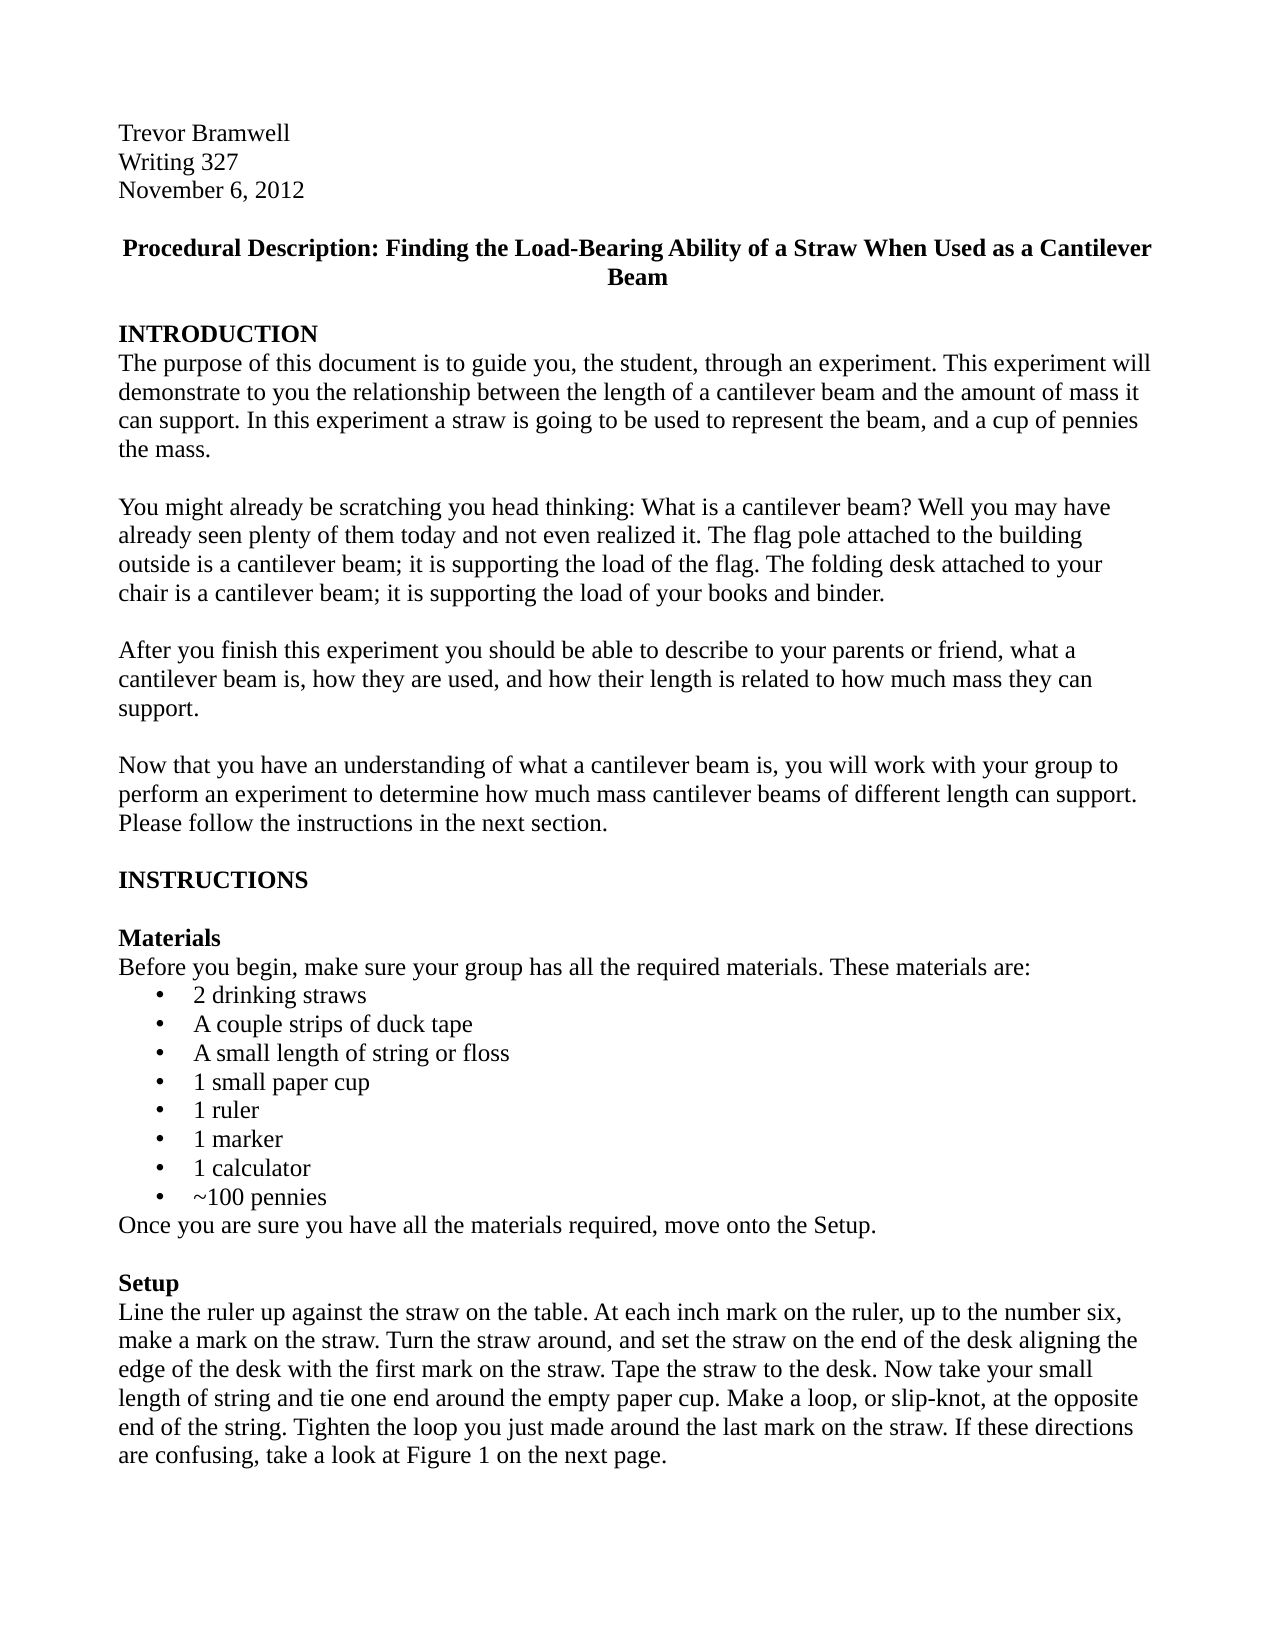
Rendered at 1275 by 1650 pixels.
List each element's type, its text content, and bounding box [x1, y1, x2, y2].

text Before you begin, make sure your group has all the required materials. These materials are: [118, 952, 1157, 981]
text INTRODUCTION [118, 319, 1157, 348]
text Now that you have an understanding of what a cantilever beam is, you will work with your group to perform an experiment to determine how much mass cantilever beams of different length can support. Please follow the instructions in the next section. [118, 751, 1157, 837]
text November 6, 2012 [118, 176, 1157, 204]
text Trevor Bramwell [118, 118, 1157, 147]
list Line the ruler up against the straw on the table. At each inch mark on the ruler, up to the number six, make a mark on the straw. Turn the straw around, and set the straw on the end of the desk aligning the edge of the desk with the first mark on the straw. Tape the straw to the desk. Now take your small length of string and tie one end around the empty paper cup. Make a loop, or slip-knot, at the opposite end of the string. Tighten the loop you just made around the last mark on the straw. If these directions are confusing, take a look at Figure 1 on the next page. [118, 1297, 1157, 1469]
list The purpose of this document is to guide you, the student, through an experiment. This experiment will demonstrate to you the relationship between the length of a cantilever beam and the amount of mass it can support. In this experiment a straw is going to be used to represent the beam, and a cup of pennies the mass. [118, 348, 1157, 463]
list ~100 pennies [156, 1182, 1157, 1211]
list 1 ruler [156, 1096, 1157, 1124]
text Writing 327 [118, 147, 1157, 176]
list A couple strips of duck tape [156, 1009, 1157, 1038]
list A small length of string or floss [156, 1038, 1157, 1067]
list After you finish this experiment you should be able to describe to your parents or friend, what a cantilever beam is, how they are used, and how their length is related to how much mass they can support. [118, 636, 1157, 722]
text Procedural Description: Finding the Load-Bearing Ability of a Straw When Used as a Cantilever Beam [118, 233, 1157, 291]
list Materials [118, 923, 1157, 952]
list Once you are sure you have all the materials required, move onto the Setup. [118, 1211, 1157, 1239]
list 1 calculator [156, 1153, 1157, 1182]
text INSTRUCTIONS [118, 866, 1157, 894]
text Setup [118, 1268, 1157, 1297]
list 2 drinking straws [156, 981, 1157, 1009]
list You might already be scratching you head thinking: What is a cantilever beam? Well you may have already seen plenty of them today and not even realized it. The flag pole attached to the building outside is a cantilever beam; it is supporting the load of the flag. The folding desk attached to your chair is a cantilever beam; it is supporting the load of your books and binder. [118, 492, 1157, 607]
list 1 small paper cup [156, 1067, 1157, 1096]
list 1 marker [156, 1124, 1157, 1153]
